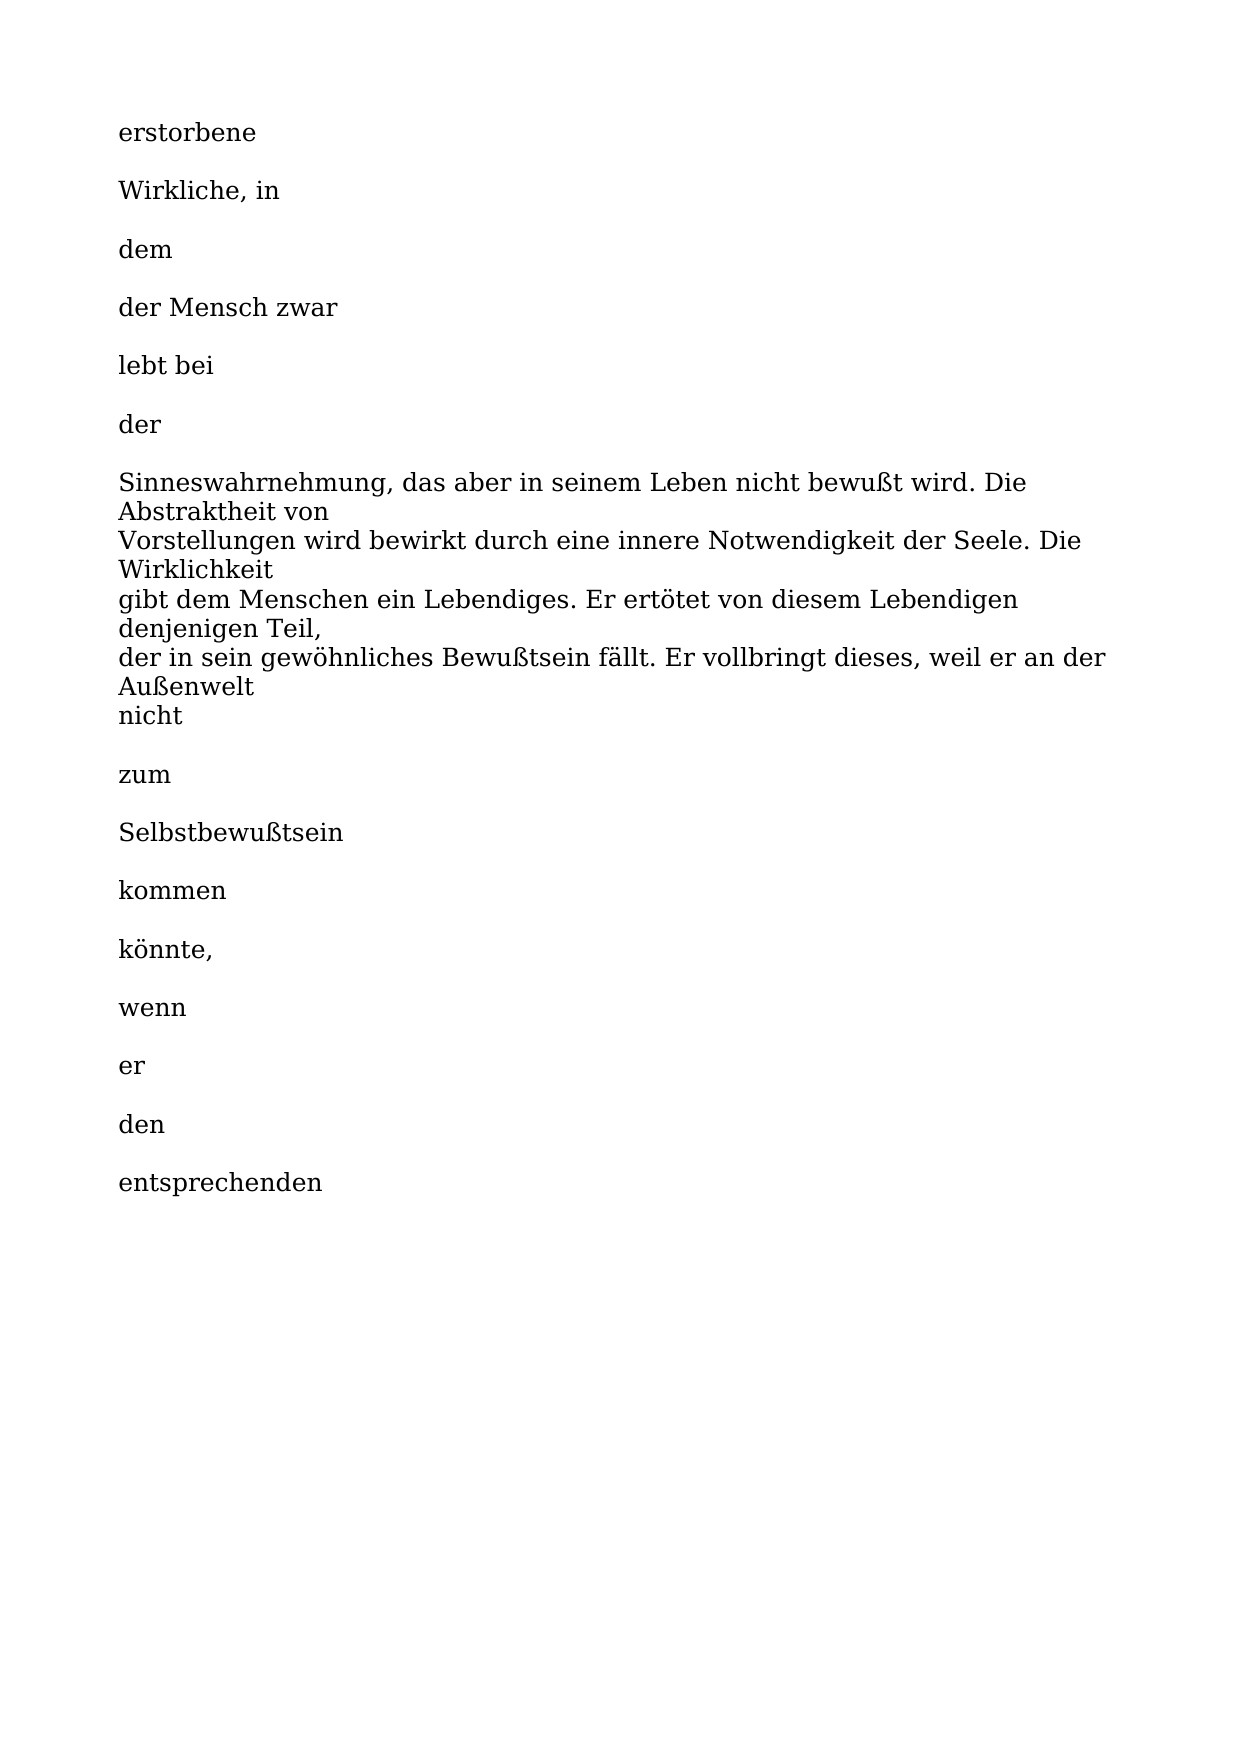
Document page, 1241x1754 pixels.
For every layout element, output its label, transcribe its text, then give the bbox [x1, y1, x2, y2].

text gibt dem Menschen ein Lebendiges. Er ertötet von diesem Lebendigen denjenigen Teil, [118, 585, 1122, 643]
text entsprechenden [118, 1168, 1122, 1197]
text nicht [118, 701, 1122, 731]
text Vorstellungen wird bewirkt durch eine innere Notwendigkeit der Seele. Die Wirklichkeit [118, 526, 1122, 585]
text der in sein gewöhnliches Bewußtsein fällt. Er vollbringt dieses, weil er an der Außenwelt [118, 643, 1122, 701]
text könnte, [118, 935, 1122, 964]
text erstorbene [118, 118, 1122, 147]
text der Mensch zwar [118, 293, 1122, 322]
text dem [118, 235, 1122, 264]
text Sinneswahrnehmung, das aber in seinem Leben nicht bewußt wird. Die Abstraktheit von [118, 468, 1122, 526]
text zum [118, 760, 1122, 789]
text lebt bei [118, 351, 1122, 381]
text er [118, 1051, 1122, 1081]
text wenn [118, 993, 1122, 1022]
text der [118, 410, 1122, 439]
text kommen [118, 876, 1122, 906]
text Selbstbewußtsein [118, 818, 1122, 847]
text den [118, 1110, 1122, 1139]
text Wirkliche, in [118, 176, 1122, 206]
